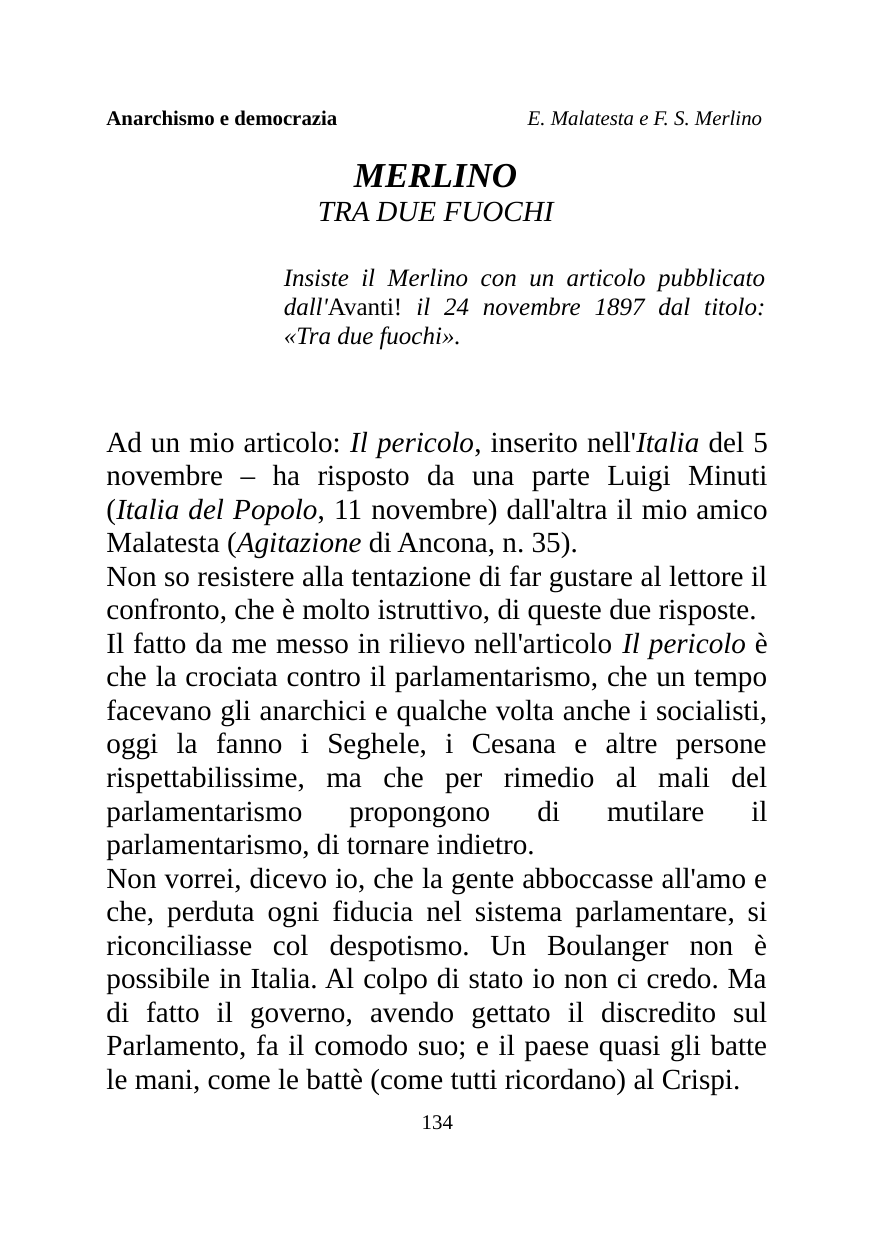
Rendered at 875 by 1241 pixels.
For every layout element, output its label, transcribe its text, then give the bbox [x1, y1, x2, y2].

subtitle MERLINO TRA DUE FUOCHI [106, 154, 768, 228]
text Non vorrei, dicevo io, che la gente abboccasse all'amo e che, perduta ogni fiducia nel sistema parlamentare, si riconciliasse col despotismo. Un Boulanger non è possibile in Italia. Al colpo di stato io non ci credo. Ma di fatto il governo, avendo gettato il discredito sul Parlamento, fa il comodo suo; e il paese quasi gli batte le mani, come le battè (come tutti ricordano) al Crispi. [106, 861, 768, 1096]
text Ad un mio articolo: Il pericolo, inserito nell'Italia del 5 novembre – ha risposto da una parte Luigi Minuti (Italia del Popolo, 11 novembre) dall'altra il mio amico Malatesta (Agitazione di Ancona, n. 35). [106, 425, 768, 559]
text Non so resistere alla tentazione di far gustare al lettore il confronto, che è molto istruttivo, di queste due risposte. [106, 559, 768, 626]
text Insiste il Merlino con un articolo pubblicato dall'Avanti! il 24 novembre 1897 dal titolo: «Tra due fuochi». [283, 263, 768, 350]
text Il fatto da me messo in rilievo nell'articolo Il pericolo è che la crociata contro il parlamentarismo, che un tempo facevano gli anarchici e qualche volta anche i socialisti, oggi la fanno i Seghele, i Cesana e altre persone rispettabilissime, ma che per rimedio al mali del parlamentarismo propongono di mutilare il parlamentarismo, di tornare indietro. [106, 626, 768, 861]
